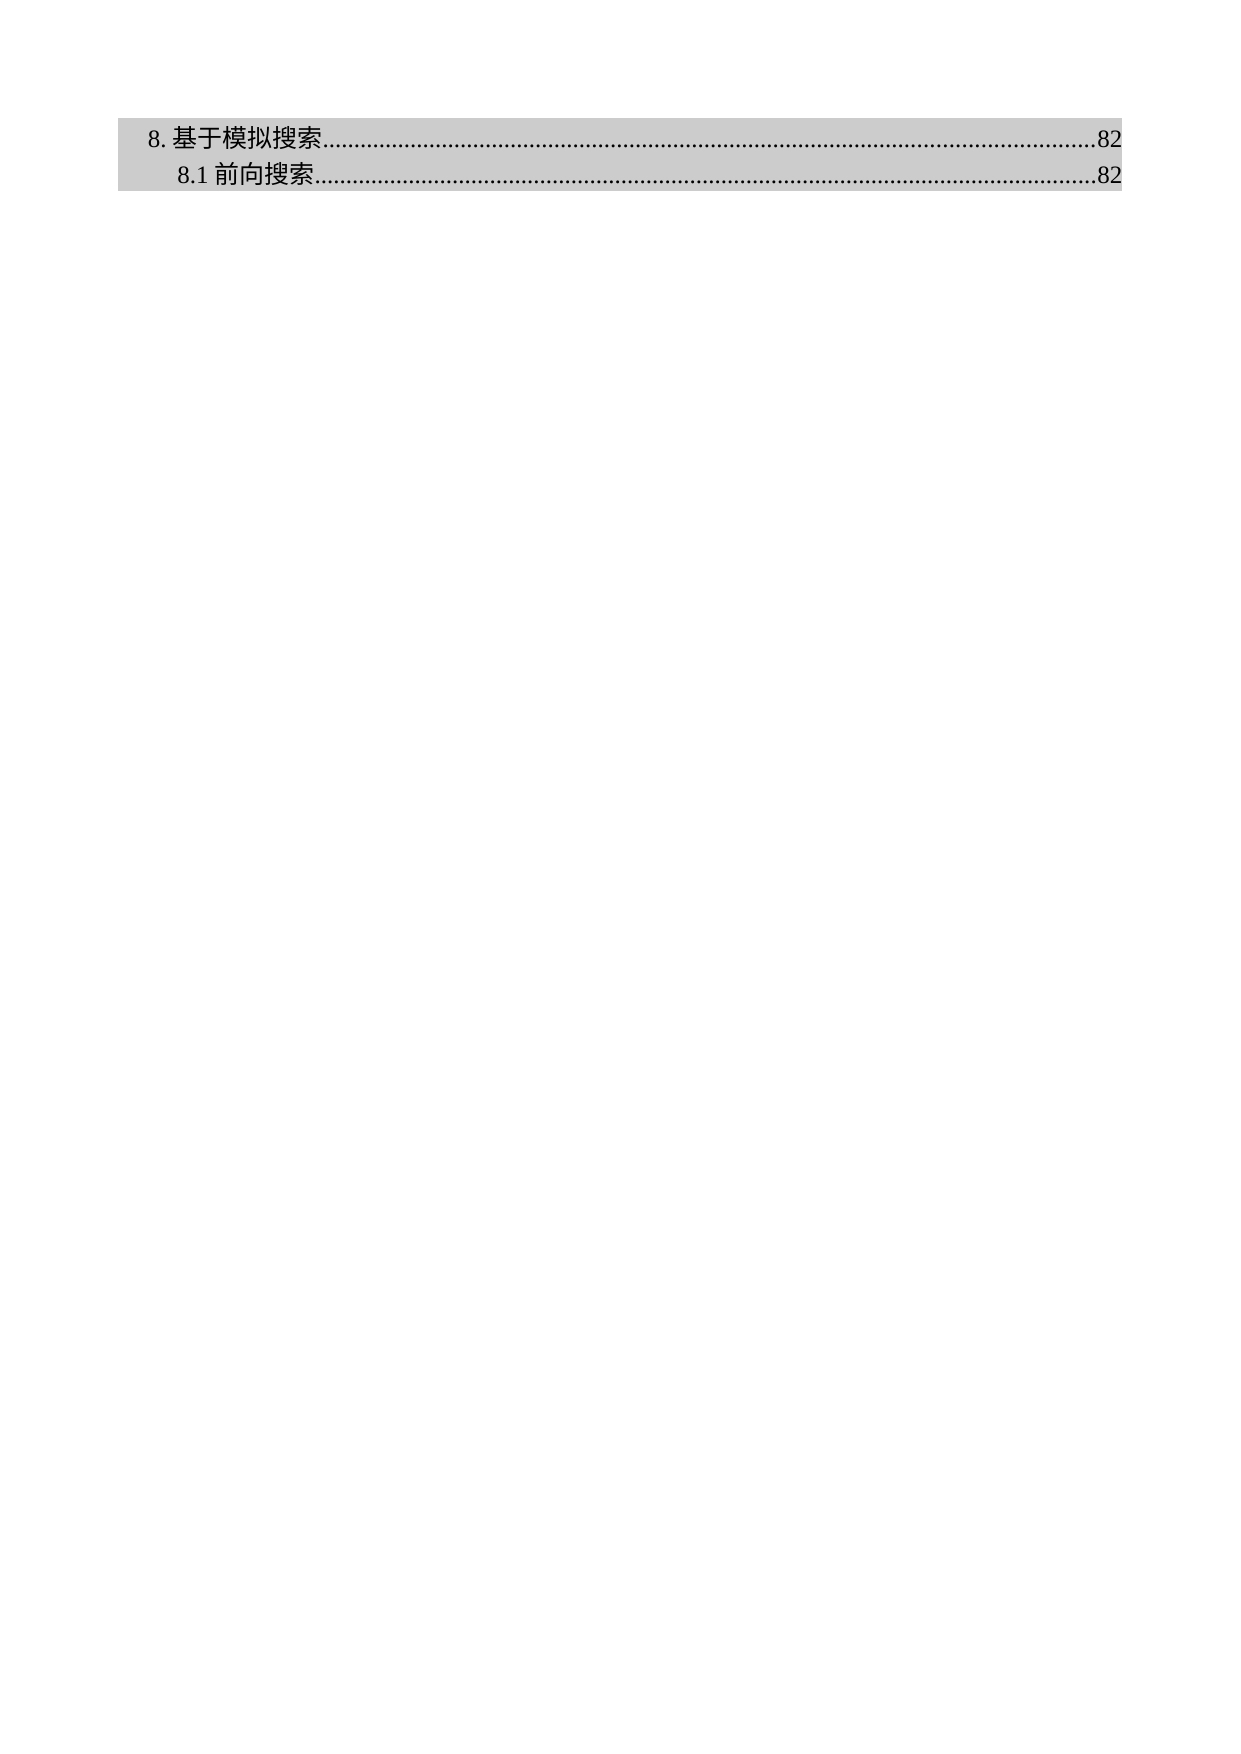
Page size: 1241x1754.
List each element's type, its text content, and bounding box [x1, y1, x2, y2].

text 8. 基于模拟搜索 82 [148, 118, 1122, 154]
text 8.1 前向搜索 82 [177, 154, 1122, 191]
